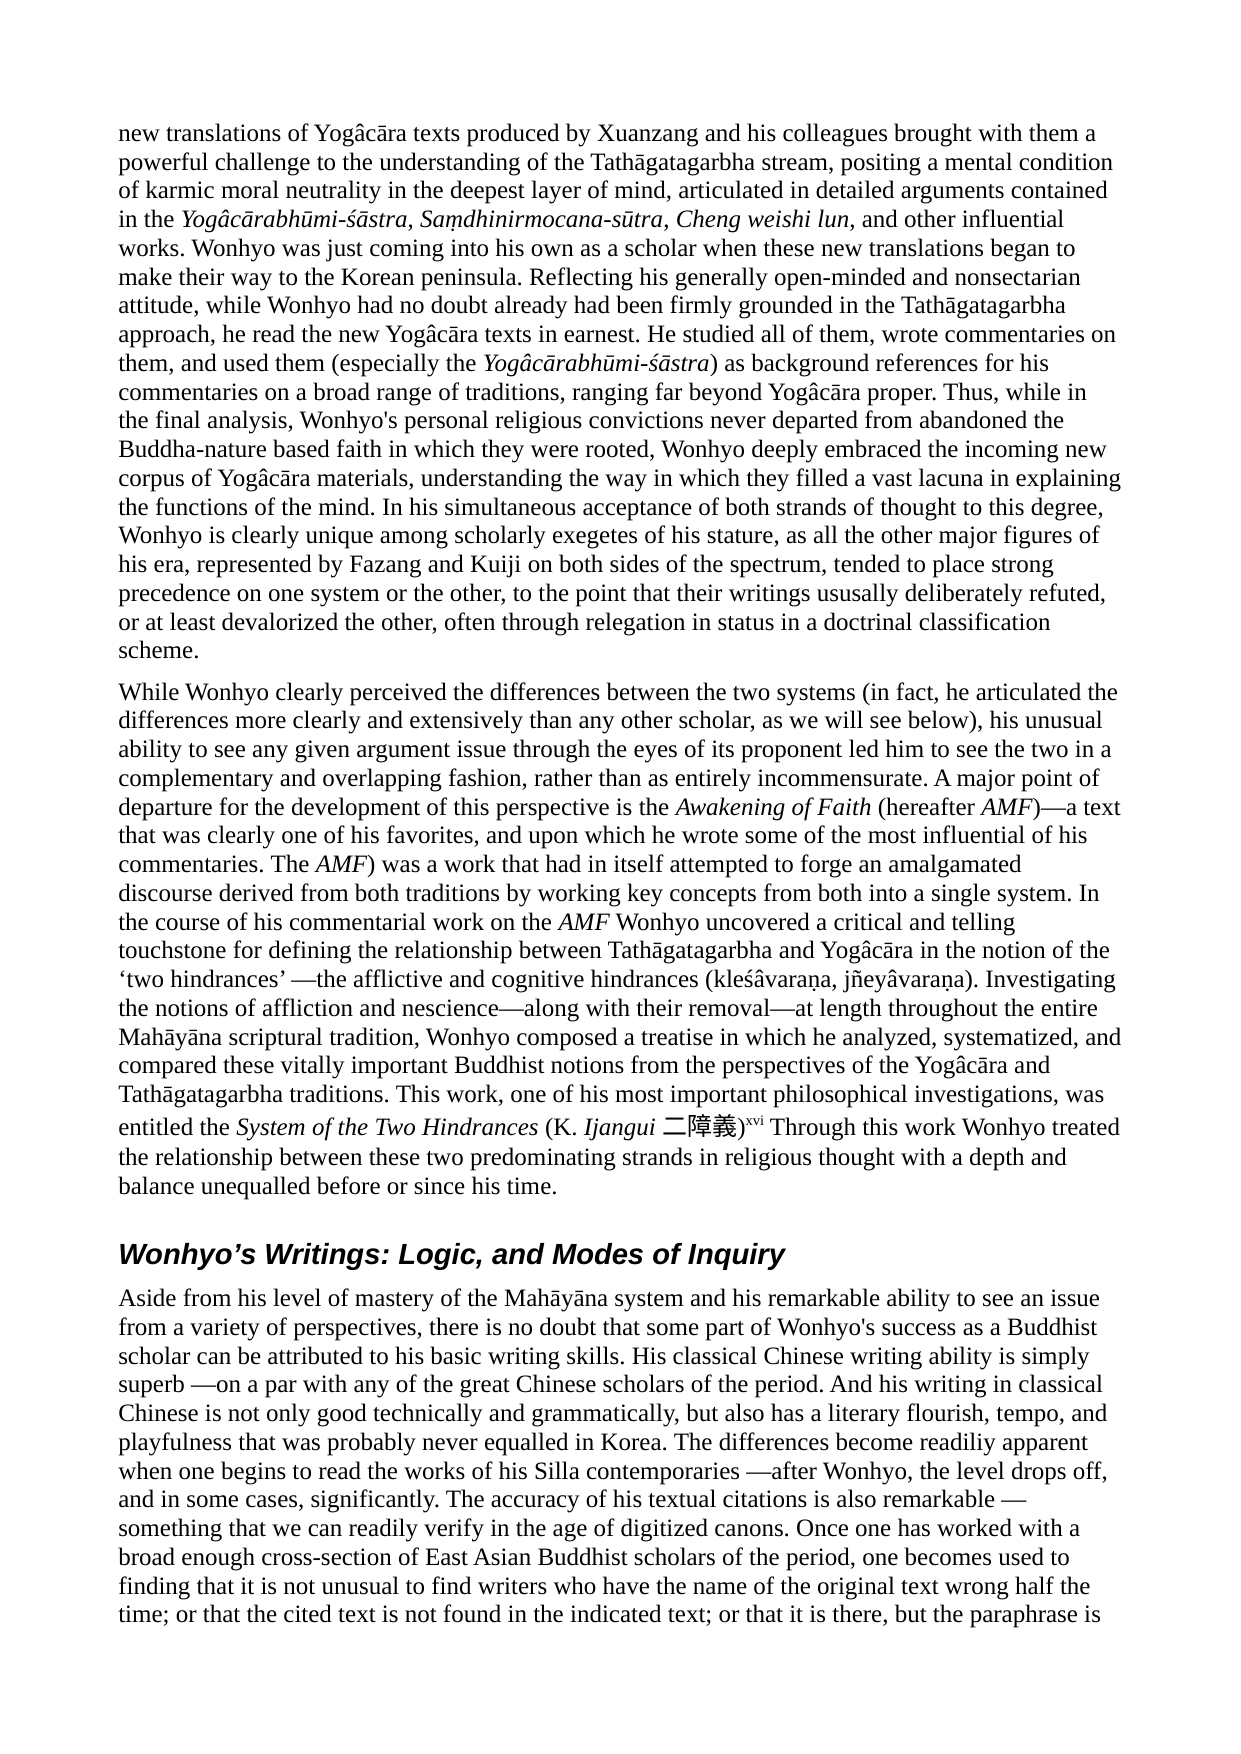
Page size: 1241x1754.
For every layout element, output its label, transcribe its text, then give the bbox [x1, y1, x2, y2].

subtitle Wonhyo’s Writings: Logic, and Modes of Inquiry [118, 1237, 1122, 1271]
text While Wonhyo clearly perceived the differences between the two systems (in fact, he articulated the differences more clearly and extensively than any other scholar, as we will see below), his unusual ability to see any given argument issue through the eyes of its proponent led him to see the two in a complementary and overlapping fashion, rather than as entirely incommensurate. A major point of departure for the development of this perspective is the Awakening of Faith (hereafter AMF)—a text that was clearly one of his favorites, and upon which he wrote some of the most influential of his commentaries. The AMF) was a work that had in itself attempted to forge an amalgamated discourse derived from both traditions by working key concepts from both into a single system. In the course of his commentarial work on the AMF Wonhyo uncovered a critical and telling touchstone for defining the relationship between Tathāgatagarbha and Yogâcāra in the notion of the ‘two hindrances’ —the afflictive and cognitive hindrances (kleśâvaraṇa, jñeyâvaraṇa). Investigating the notions of affliction and nescience—along with their removal—at length throughout the entire Mahāyāna scriptural tradition, Wonhyo composed a treatise in which he analyzed, systematized, and compared these vitally important Buddhist notions from the perspectives of the Yogâcāra and Tathāgatagarbha traditions. This work, one of his most important philosophical investigations, was entitled the System of the Two Hindrances (K. Ijangui 二障義) Through this work Wonhyo treated the relationship between these two predominating strands in religious thought with a depth and balance unequalled before or since his time. [118, 677, 1122, 1200]
text new translations of Yogâcāra texts produced by Xuanzang and his colleagues brought with them a powerful challenge to the understanding of the Tathāgatagarbha stream, positing a mental condition of karmic moral neutrality in the deepest layer of mind, articulated in detailed arguments contained in the Yogâcārabhūmi-śāstra, Saṃdhinirmocana-sūtra, Cheng weishi lun, and other influential works. Wonhyo was just coming into his own as a scholar when these new translations began to make their way to the Korean peninsula. Reflecting his generally open-minded and nonsectarian attitude, while Wonhyo had no doubt already had been firmly grounded in the Tathāgatagarbha approach, he read the new Yogâcāra texts in earnest. He studied all of them, wrote commentaries on them, and used them (especially the Yogâcārabhūmi-śāstra) as background references for his commentaries on a broad range of traditions, ranging far beyond Yogâcāra proper. Thus, while in the final analysis, Wonhyo's personal religious convictions never departed from abandoned the Buddha-nature based faith in which they were rooted, Wonhyo deeply embraced the incoming new corpus of Yogâcāra materials, understanding the way in which they filled a vast lacuna in explaining the functions of the mind. In his simultaneous acceptance of both strands of thought to this degree, Wonhyo is clearly unique among scholarly exegetes of his stature, as all the other major figures of his era, represented by Fazang and Kuiji on both sides of the spectrum, tended to place strong precedence on one system or the other, to the point that their writings ususally deliberately refuted, or at least devalorized the other, often through relegation in status in a doctrinal classification scheme. [118, 118, 1122, 664]
text Aside from his level of mastery of the Mahāyāna system and his remarkable ability to see an issue from a variety of perspectives, there is no doubt that some part of Wonhyo's success as a Buddhist scholar can be attributed to his basic writing skills. His classical Chinese writing ability is simply superb —on a par with any of the great Chinese scholars of the period. And his writing in classical Chinese is not only good technically and grammatically, but also has a literary flourish, tempo, and playfulness that was probably never equalled in Korea. The differences become readiliy apparent when one begins to read the works of his Silla contemporaries —after Wonhyo, the level drops off, and in some cases, significantly. The accuracy of his textual citations is also remarkable —something that we can readily verify in the age of digitized canons. Once one has worked with a broad enough cross-section of East Asian Buddhist scholars of the period, one becomes used to finding that it is not unusual to find writers who have the name of the original text wrong half the time; or that the cited text is not found in the indicated text; or that it is there, but the paraphrase is [118, 1283, 1122, 1628]
